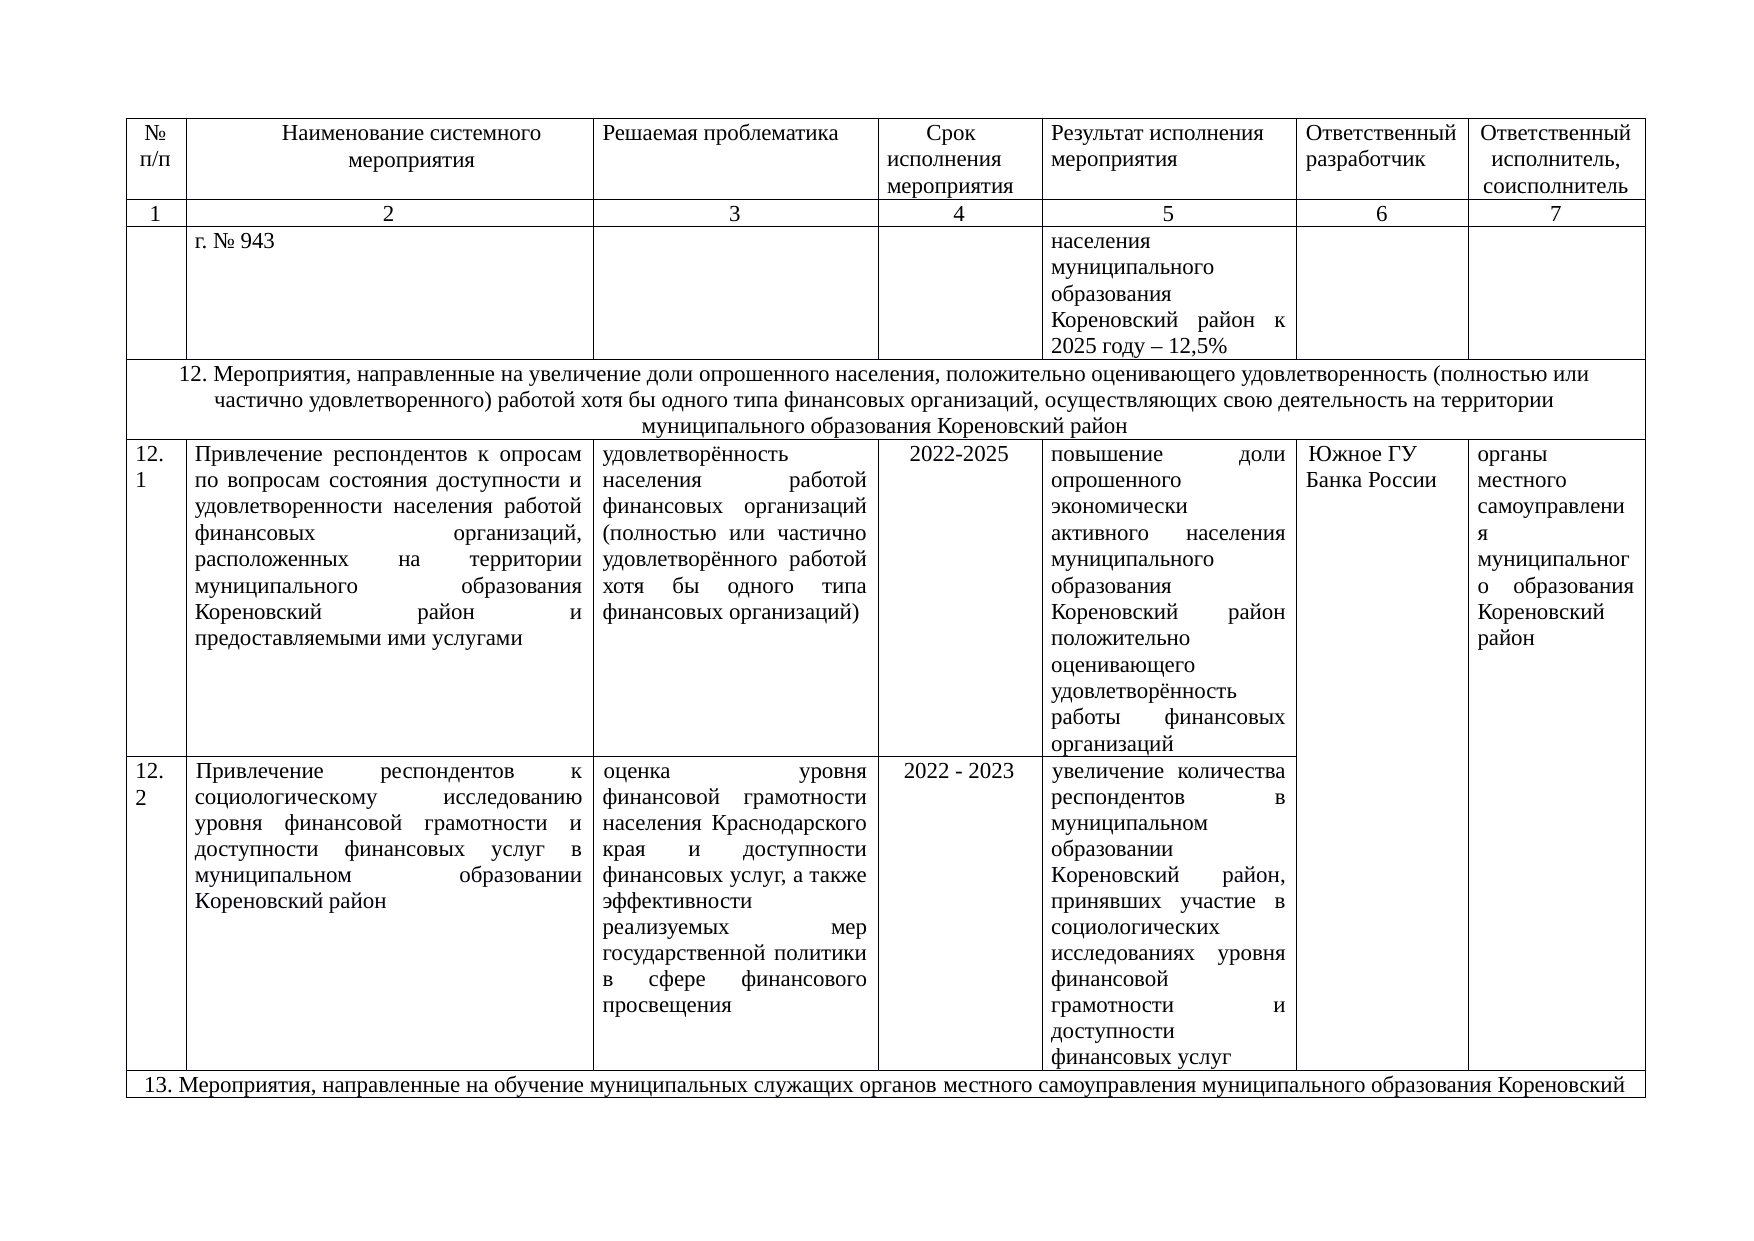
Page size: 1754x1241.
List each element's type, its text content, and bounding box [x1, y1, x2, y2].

table_cell 3 [594, 200, 878, 226]
table_header Ответственный разработчик [1297, 119, 1468, 198]
table_cell населения муниципального образования Кореновский район к 2025 году – 12,5% [1043, 227, 1296, 359]
table_cell увеличение количества респондентов в муниципальном образовании Кореновский район, принявших участие в социологических исследованиях уровня финансовой грамотности и доступности финансовых услуг [1043, 757, 1296, 1070]
table_cell [879, 227, 1042, 359]
table_cell [127, 227, 186, 359]
table_cell 6 [1297, 200, 1468, 226]
table_cell 5 [1043, 200, 1296, 226]
table_cell 2022 - 2023 [879, 757, 1042, 1070]
table_header Результат исполнения мероприятия [1043, 119, 1296, 198]
table_cell повышение доли опрошенного экономически активного населения муниципального образования Кореновский район положительно оценивающего удовлетворённость работы финансовых организаций [1043, 440, 1296, 756]
table_cell 4 [879, 200, 1042, 226]
table_header Ответственный исполнитель, соисполнитель [1469, 119, 1645, 198]
table_cell органы местного самоуправления муниципального образования Кореновский район [1469, 440, 1645, 1070]
table_header Срок исполнения мероприятия [879, 119, 1042, 198]
table_cell [1297, 227, 1468, 359]
table_cell 12.2 [127, 757, 186, 1070]
table_cell Привлечение респондентов к социологическому исследованию уровня финансовой грамотности и доступности финансовых услуг в муниципальном образовании Кореновский район [187, 757, 593, 1070]
table_cell Привлечение респондентов к опросам по вопросам состояния доступности и удовлетворенности населения работой финансовых организаций, расположенных на территории муниципального образования Кореновский район и предоставляемыми ими услугами [187, 440, 593, 756]
table_cell 13. Мероприятия, направленные на обучение муниципальных служащих органов местного самоуправления муниципального образования Кореновский [127, 1071, 1645, 1097]
table_cell [1469, 227, 1645, 359]
table_cell 12.1 [127, 440, 186, 756]
table_cell 7 [1469, 200, 1645, 226]
table_cell оценка уровня финансовой грамотности населения Краснодарского края и доступности финансовых услуг, а также эффективности реализуемых мер государственной политики в сфере финансового просвещения [594, 757, 878, 1070]
table_header Наименование системного мероприятия [187, 119, 593, 198]
table_cell 12. Мероприятия, направленные на увеличение доли опрошенного населения, положительно оценивающего удовлетворенность (полностью или частично удовлетворенного) работой хотя бы одного типа финансовых организаций, осуществляющих свою деятельность на территории муниципального образования Кореновский район [127, 360, 1645, 439]
table_cell 2022-2025 [879, 440, 1042, 756]
table_cell 1 [127, 200, 186, 226]
table_header Решаемая проблематика [594, 119, 878, 198]
table_header № п/п [127, 119, 186, 198]
table_cell 2 [187, 200, 593, 226]
table_cell [594, 227, 878, 359]
table_cell Южное ГУ Банка России [1297, 440, 1468, 1070]
table_cell г. № 943 [187, 227, 593, 359]
table_cell удовлетворённость населения работой финансовых организаций (полностью или частично удовлетворённого работой хотя бы одного типа финансовых организаций) [594, 440, 878, 756]
